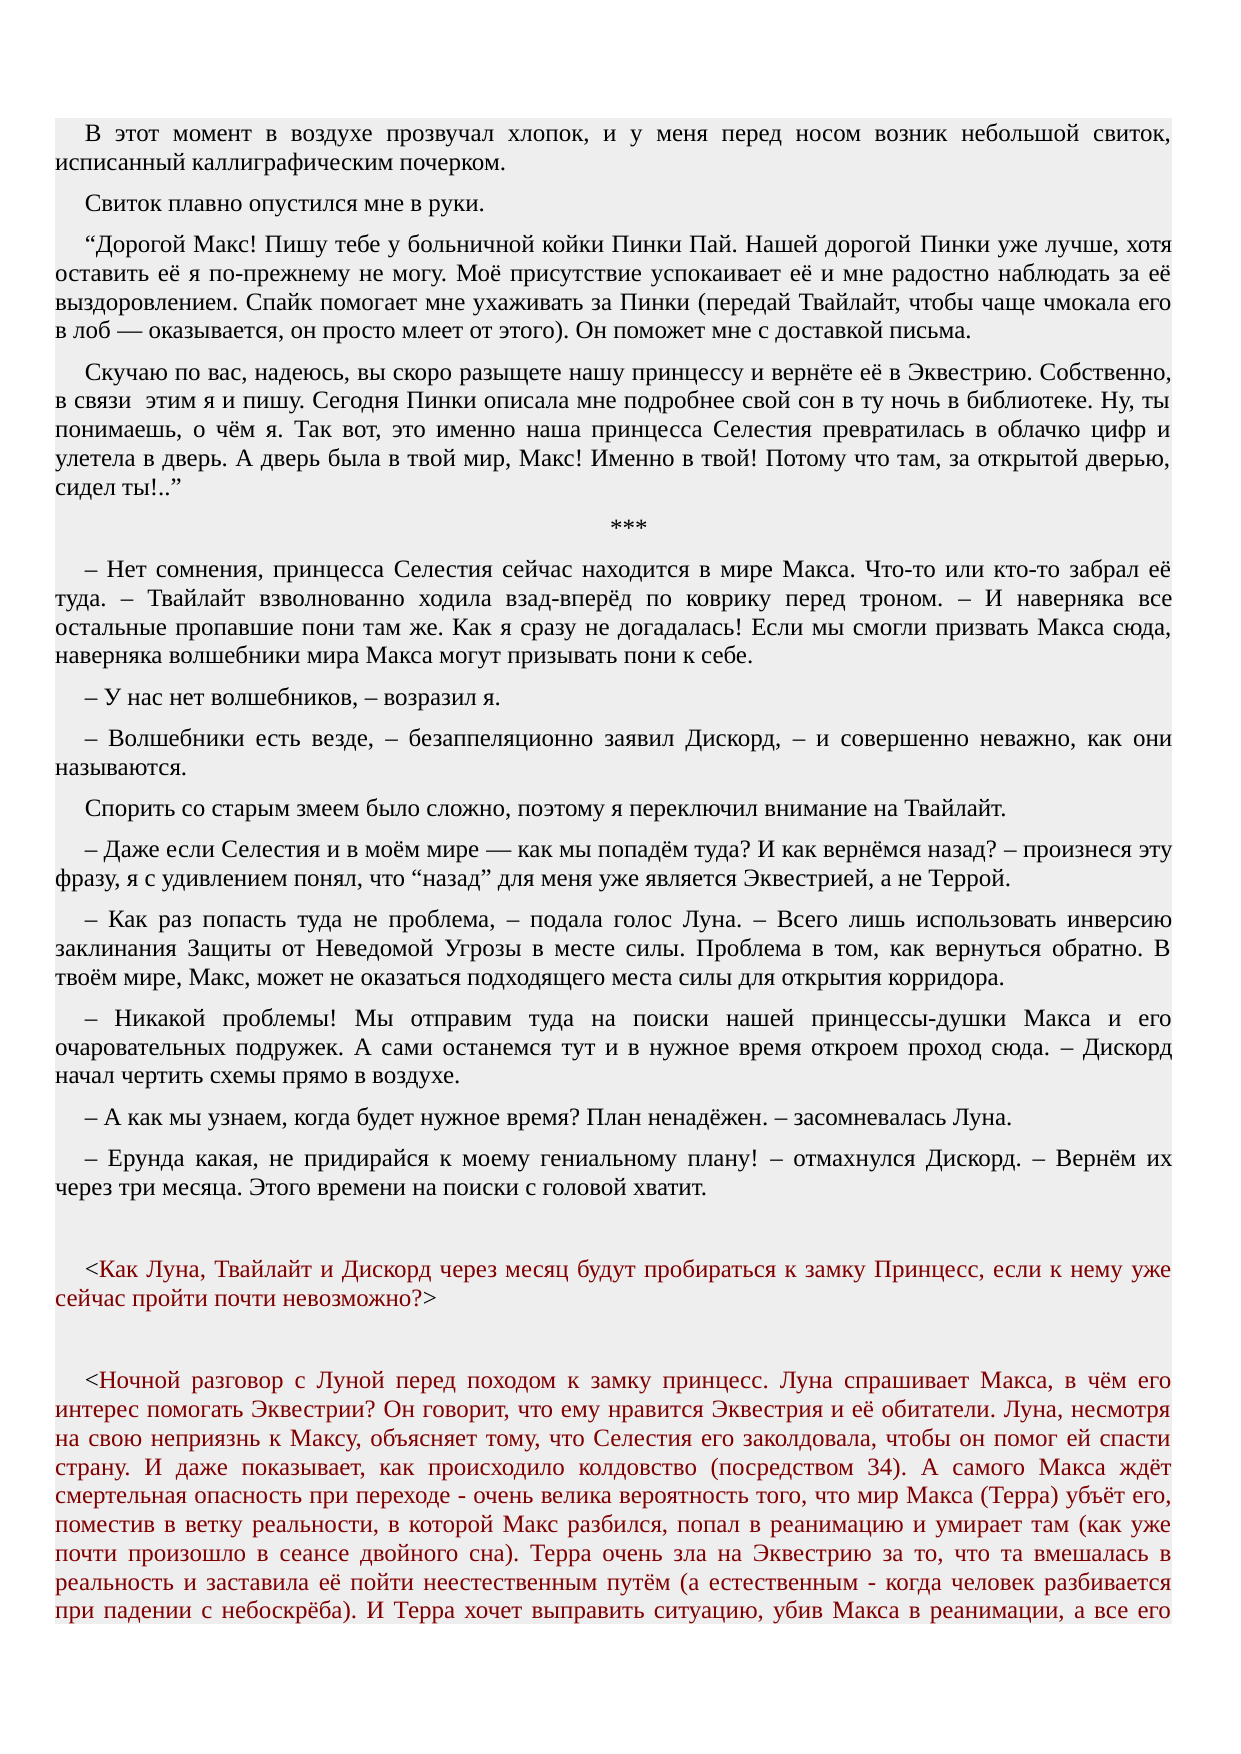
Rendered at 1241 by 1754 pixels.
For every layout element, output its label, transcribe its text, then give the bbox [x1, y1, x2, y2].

text – Ерунда какая, не придирайся к моему гениальному плану! – отмахнулся Дискорд. – Вернём их через три месяца. Этого времени на поиски с головой хватит. [55, 1143, 1172, 1201]
text – Как раз попасть туда не проблема, – подала голос Луна. – Всего лишь использовать инверсию заклинания Защиты от Неведомой Угрозы в месте силы. Проблема в том, как вернуться обратно. В твоём мире, Макс, может не оказаться подходящего места силы для открытия корридора. [55, 904, 1172, 991]
text Свиток плавно опустился мне в руки. [55, 188, 1172, 217]
text – А как мы узнаем, когда будет нужное время? План ненадёжен. – засомневалась Луна. [55, 1102, 1172, 1131]
text – Никакой проблемы! Мы отправим туда на поиски нашей принцессы-душки Макса и его очаровательных подружек. А сами останемся тут и в нужное время откроем проход сюда. – Дискорд начал чертить схемы прямо в воздухе. [55, 1003, 1172, 1089]
text *** [55, 513, 1172, 542]
text – Даже если Селестия и в моём мире — как мы попадём туда? И как вернёмся назад? – произнеся эту фразу, я с удивлением понял, что “назад” для меня уже является Эквестрией, а не Террой. [55, 834, 1172, 892]
text – У нас нет волшебников, – возразил я. [55, 682, 1172, 711]
text Скучаю по вас, надеюсь, вы скоро разыщете нашу принцессу и вернёте её в Эквестрию. Собственно, в связи этим я и пишу. Сегодня Пинки описала мне подробнее свой сон в ту ночь в библиотеке. Ну, ты понимаешь, о чём я. Так вот, это именно наша принцесса Селестия превратилась в облачко цифр и улетела в дверь. А дверь была в твой мир, Макс! Именно в твой! Потому что там, за открытой дверью, сидел ты!..” [55, 357, 1172, 501]
text – Волшебники есть везде, – безаппеляционно заявил Дискорд, – и совершенно неважно, как они называются. [55, 723, 1172, 781]
text “Дорогой Макс! Пишу тебе у больничной койки Пинки Пай. Нашей дорогой Пинки уже лучше, хотя оставить её я по-прежнему не могу. Моё присутствие успокаивает её и мне радостно наблюдать за её выздоровлением. Спайк помогает мне ухаживать за Пинки (передай Твайлайт, чтобы чаще чмокала его в лоб — оказывается, он просто млеет от этого). Он поможет мне с доставкой письма. [55, 229, 1172, 344]
text В этот момент в воздухе прозвучал хлопок, и у меня перед носом возник небольшой свиток, исписанный каллиграфическим почерком. [55, 118, 1172, 176]
text – Нет сомнения, принцесса Селестия сейчас находится в мире Макса. Что-то или кто-то забрал её туда. – Твайлайт взволнованно ходила взад-вперёд по коврику перед троном. – И наверняка все остальные пропавшие пони там же. Как я сразу не догадалась! Если мы смогли призвать Макса сюда, наверняка волшебники мира Макса могут призывать пони к себе. [55, 554, 1172, 669]
text <Как Луна, Твайлайт и Дискорд через месяц будут пробираться к замку Принцесс, если к нему уже сейчас пройти почти невозможно?> [55, 1254, 1172, 1312]
text Спорить со старым змеем было сложно, поэтому я переключил внимание на Твайлайт. [55, 793, 1172, 822]
text <Ночной разговор с Луной перед походом к замку принцесс. Луна спрашивает Макса, в чём его интерес помогать Эквестрии? Он говорит, что ему нравится Эквестрия и её обитатели. Луна, несмотря на свою неприязнь к Максу, объясняет тому, что Селестия его заколдовала, чтобы он помог ей спасти страну. И даже показывает, как происходило колдовство (посредством 34). А самого Макса ждёт смертельная опасность при переходе - очень велика вероятность того, что мир Макса (Терра) убъёт его, поместив в ветку реальности, в которой Макс разбился, попал в реанимацию и умирает там (как уже почти произошло в сеансе двойного сна). Терра очень зла на Эквестрию за то, что та вмешалась в реальность и заставила её пойти неестественным путём (а естественным - когда человек разбивается при падении с небоскрёба). И Терра хочет выправить ситуацию, убив Макса в реанимации, а все его [55, 1366, 1172, 1624]
